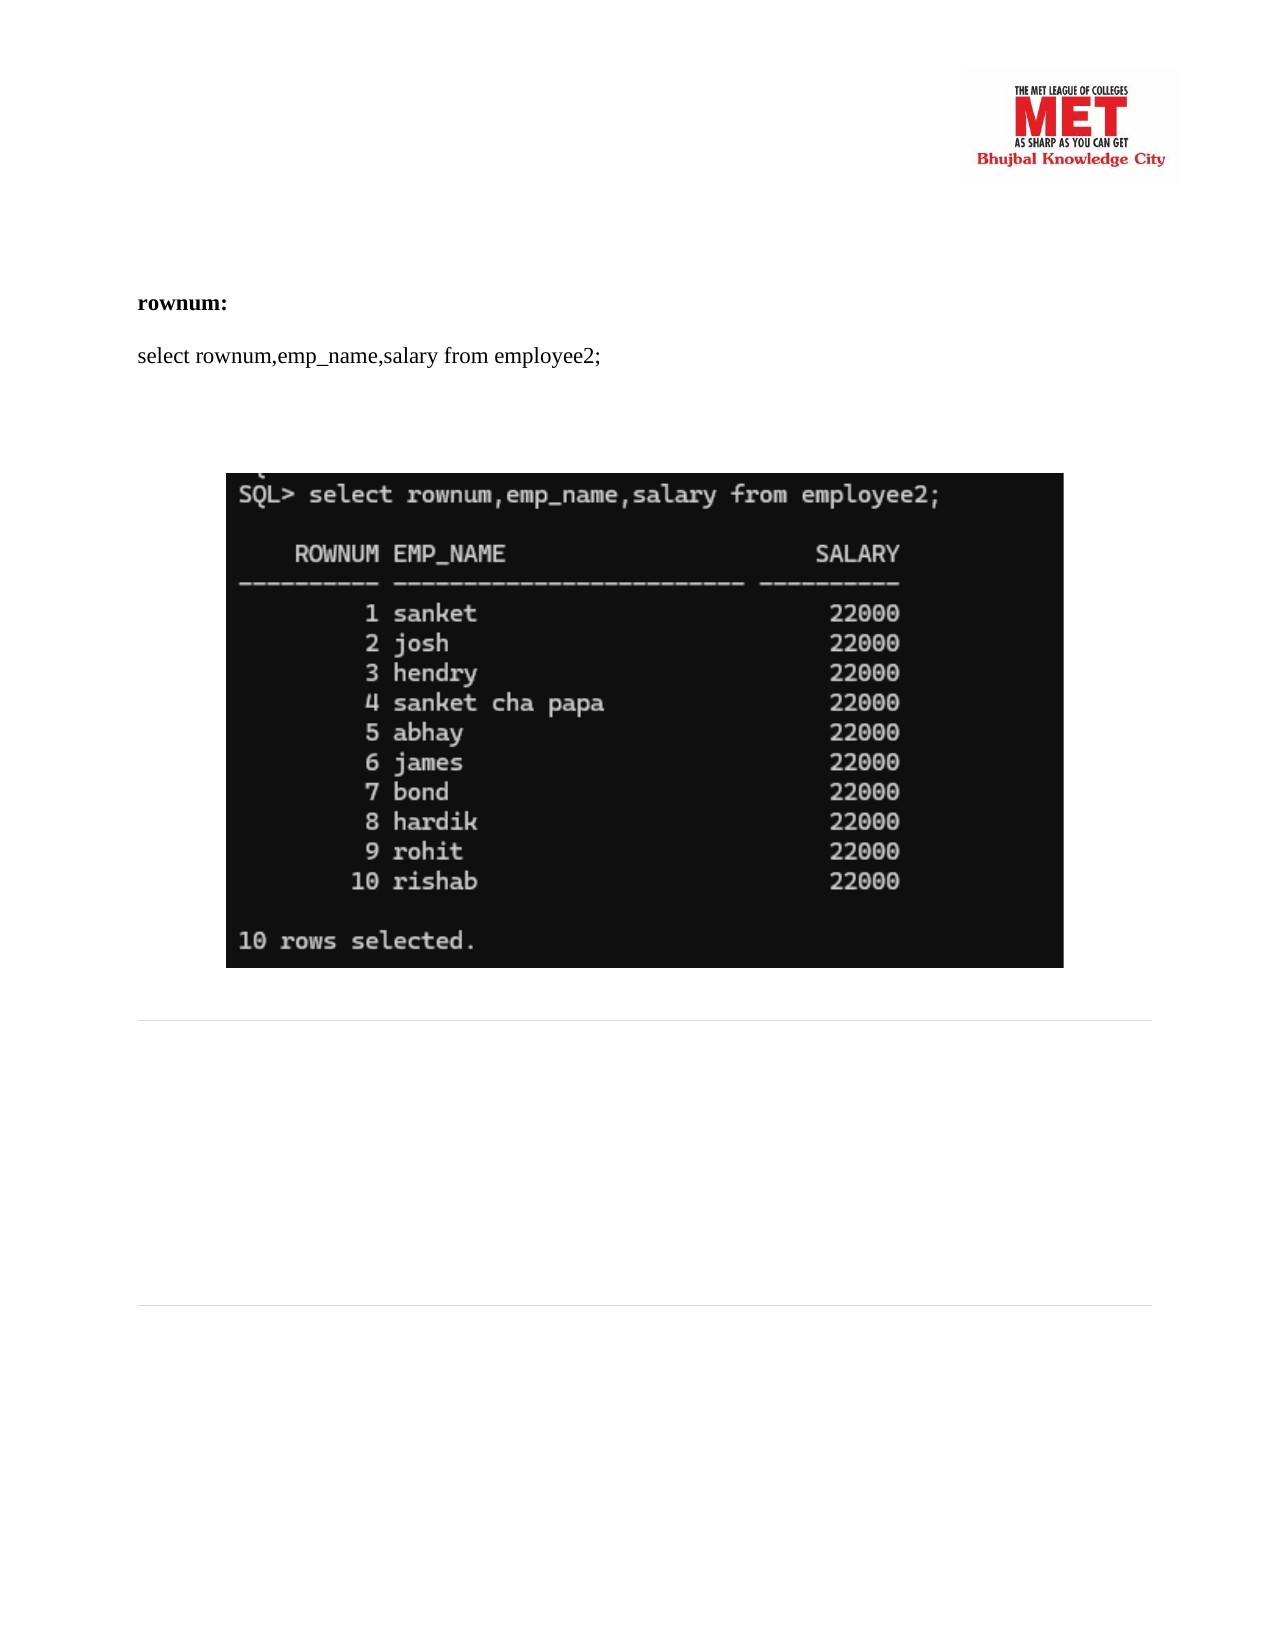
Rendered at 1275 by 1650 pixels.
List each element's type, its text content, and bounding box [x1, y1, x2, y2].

text rownum: [137, 289, 1152, 315]
picture [302, 67, 1180, 185]
text select rownum,emp_name,salary from employee2; [137, 342, 1152, 368]
picture [226, 473, 1064, 968]
